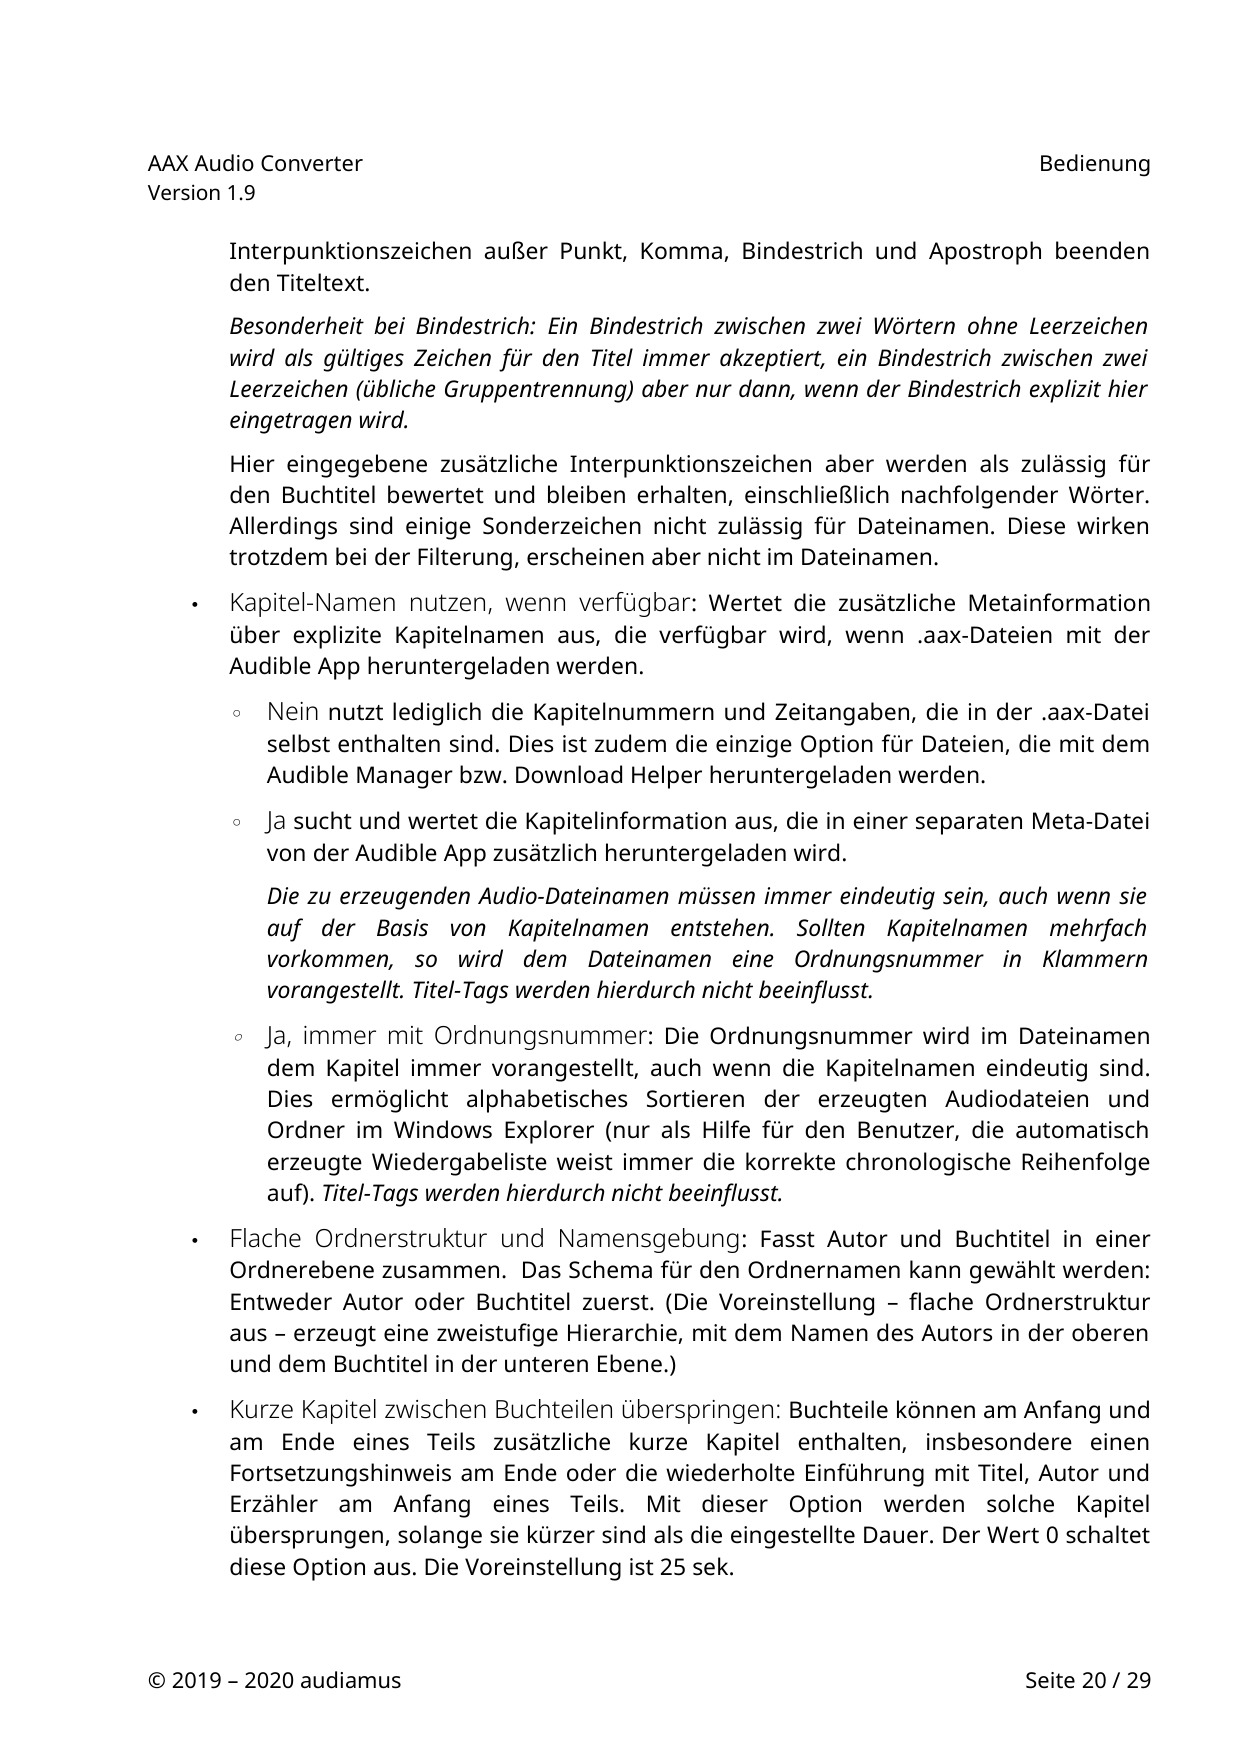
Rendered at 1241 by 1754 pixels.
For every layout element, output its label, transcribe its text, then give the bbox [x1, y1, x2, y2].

list Kurze Kapitel zwischen Buchteilen überspringen: Buchteile können am Anfang und am Ende eines Teils zusätzliche kurze Kapitel enthalten, insbesondere einen Fortsetzungs­hinweis am Ende oder die wiederholte Einführung mit Titel, Autor und Erzähler am Anfang eines Teils. Mit dieser Option werden solche Kapitel übersprungen, solange sie kürzer sind als die eingestellte Dauer. Der Wert 0 schaltet diese Option aus. Die Voreinstellung ist 25 sek. [192, 1392, 1152, 1582]
list Interpunktionszeichen außer Punkt, Komma, Bindestrich und Apostroph beenden den Titeltext. [192, 235, 1152, 298]
list Ja sucht und wertet die Kapitelinformation aus, die in einer separaten Meta-Datei von der Audible App zusätzlich heruntergeladen wird. [229, 803, 1152, 868]
list Hier eingegebene zusätzliche Interpunktionszeichen aber werden als zulässig für den Buchtitel bewertet und bleiben erhalten, einschließlich nachfolgender Wörter. Allerdings sind einige Sonderzeichen nicht zulässig für Dateinamen. Diese wirken trotzdem bei der Filterung, erscheinen aber nicht im Dateinamen. [192, 448, 1152, 573]
list Nein nutzt lediglich die Kapitelnummern und Zeitangaben, die in der .aax-Datei selbst enthalten sind. Dies ist zudem die einzige Option für Dateien, die mit dem Audible Manager bzw. Download Helper heruntergeladen werden. [229, 694, 1152, 790]
list Kapitel-Namen nutzen, wenn verfügbar: Wertet die zusätzliche Metainformation über explizite Kapitelnamen aus, die verfügbar wird, wenn .aax-Dateien mit der Audible App heruntergeladen werden. [192, 585, 1152, 681]
list Ja, immer mit Ordnungsnummer: Die Ordnungsnummer wird im Dateinamen dem Kapitel immer vorangestellt, auch wenn die Kapitelnamen eindeutig sind. Dies ermöglicht alphabetisches Sortieren der erzeugten Audiodateien und Ordner im Windows Explorer (nur als Hilfe für den Benutzer, die automatisch erzeugte Wiedergabeliste weist immer die korrekte chronologische Reihenfolge auf). Titel-Tags werden hierdurch nicht beeinflusst. [229, 1018, 1152, 1208]
list Besonderheit bei Bindestrich: Ein Bindestrich zwischen zwei Wörtern ohne Leerzeichen wird als gültiges Zeichen für den Titel immer akzeptiert, ein Bindestrich zwischen zwei Leerzeichen (übliche Gruppentrennung) aber nur dann, wenn der Bindestrich explizit hier eingetragen wird. [192, 310, 1152, 435]
list Die zu erzeugenden Audio-Dateinamen müssen immer eindeutig sein, auch wenn sie auf der Basis von Kapitelnamen entstehen. Sollten Kapitelnamen mehrfach vorkommen, so wird dem Dateinamen eine Ordnungsnummer in Klammern vorangestellt. Titel-Tags werden hierdurch nicht beeinflusst. [229, 880, 1152, 1005]
list Flache Ordnerstruktur und Namensgebung: Fasst Autor und Buchtitel in einer Ordnerebene zusammen. Das Schema für den Ordnernamen kann gewählt werden: Entweder Autor oder Buchtitel zuerst. (Die Voreinstellung – flache Ordnerstruktur aus – erzeugt eine zweistufige Hierarchie, mit dem Namen des Autors in der oberen und dem Buchtitel in der unteren Ebene.) [192, 1220, 1152, 1379]
